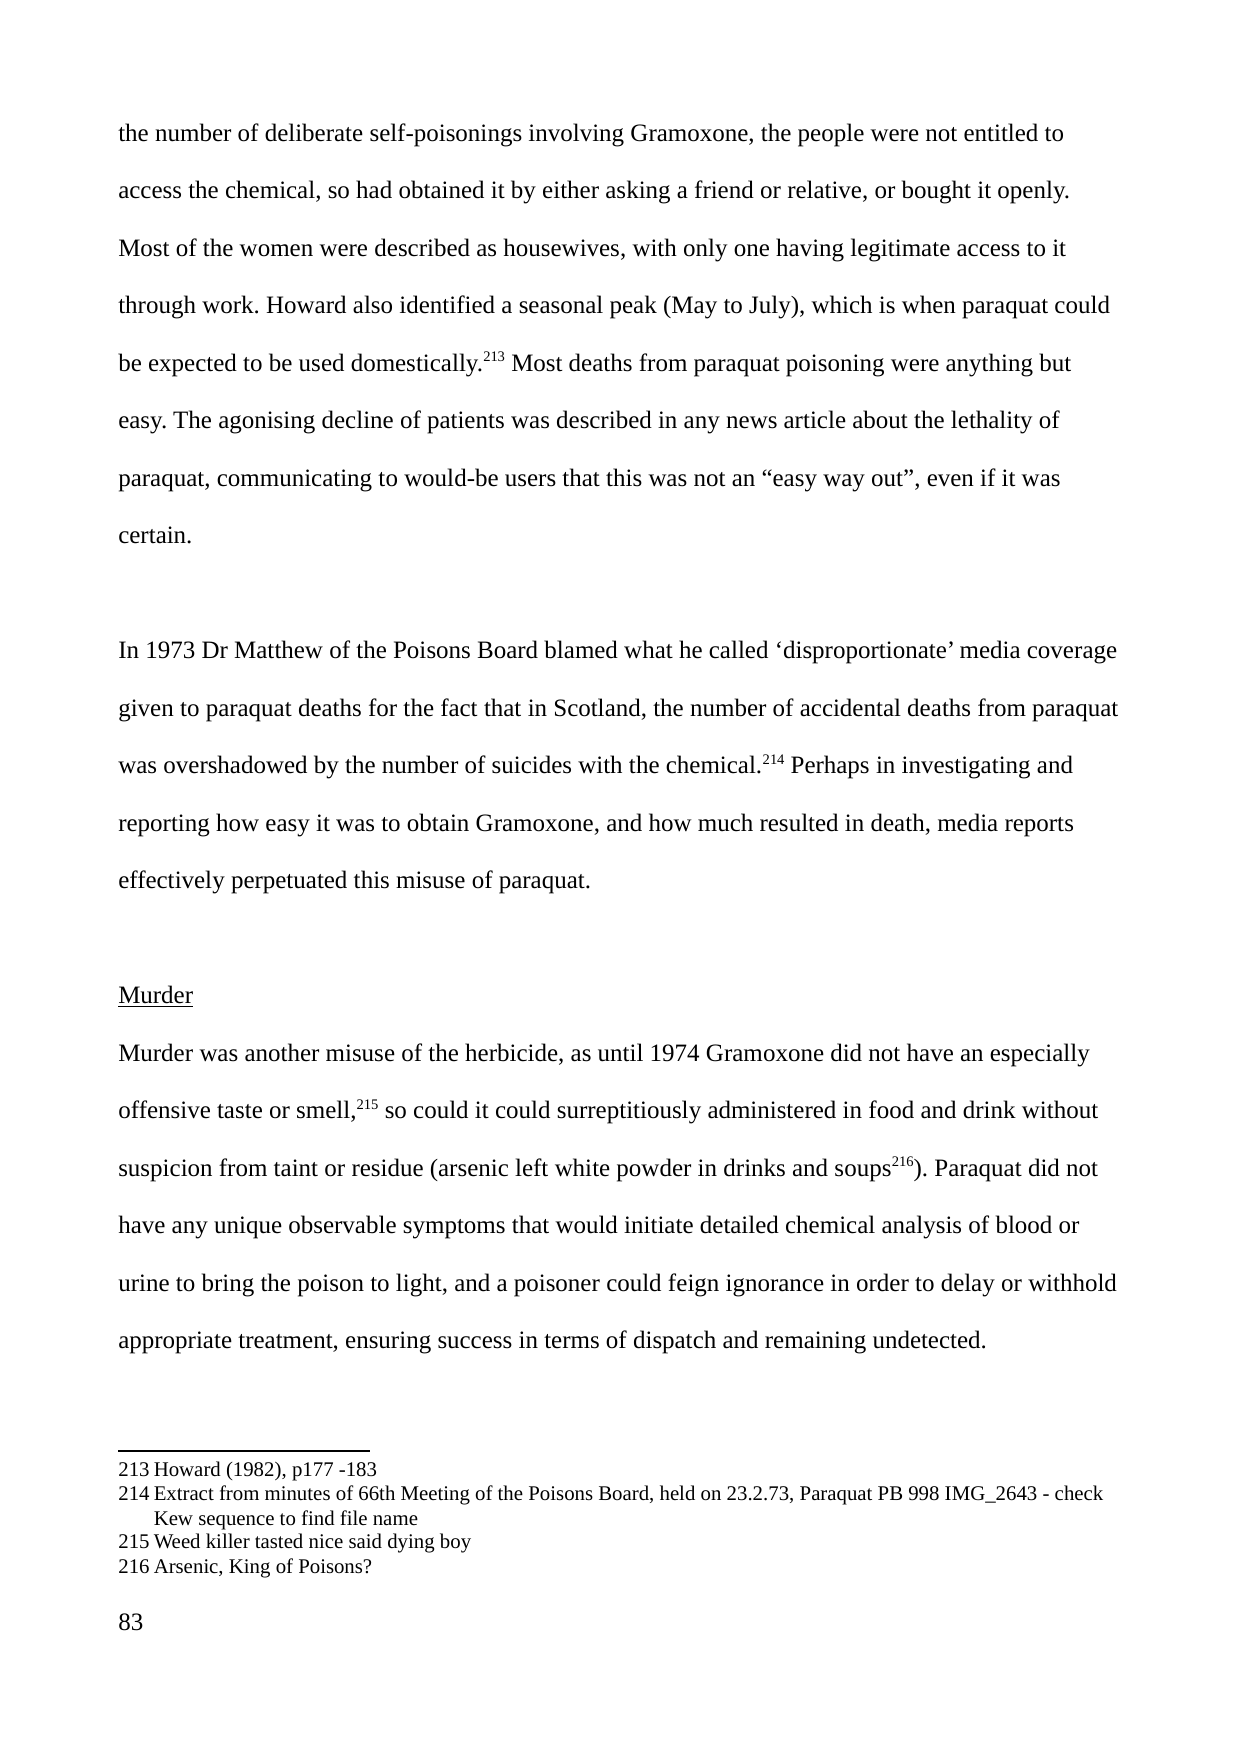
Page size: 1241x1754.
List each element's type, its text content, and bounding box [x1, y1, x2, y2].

text In 1973 Dr Matthew of the Poisons Board blamed what he called ‘disproportionate’ media coverage given to paraquat deaths for the fact that in Scotland, the number of accidental deaths from paraquat was overshadowed by the number of suicides with the chemical. Perhaps in investigating and reporting how easy it was to obtain Gramoxone, and how much resulted in death, media reports effectively perpetuated this misuse of paraquat. [118, 636, 1122, 894]
text the number of deliberate self-poisonings involving Gramoxone, the people were not entitled to access the chemical, so had obtained it by either asking a friend or relative, or bought it openly. Most of the women were described as housewives, with only one having legitimate access to it through work. Howard also identified a seasonal peak (May to July), which is when paraquat could be expected to be used domestically. Most deaths from paraquat poisoning were anything but easy. The agonising decline of patients was described in any news article about the lethality of paraquat, communicating to would-be users that this was not an “easy way out”, even if it was certain. [118, 118, 1122, 549]
text Extract from minutes of 66th Meeting of the Poisons Board, held on 23.2.73, Paraquat PB 998 IMG_2643 - check Kew sequence to find file name [118, 1481, 1122, 1529]
text Howard (1982), p177 -183 [118, 1457, 1122, 1481]
text Murder [118, 981, 1122, 1009]
text Weed killer tasted nice said dying boy [118, 1529, 1122, 1553]
text Arsenic, King of Poisons? [118, 1553, 1122, 1578]
text Murder was another misuse of the herbicide, as until 1974 Gramoxone did not have an especially offensive taste or smell, so could it could surreptitiously administered in food and drink without suspicion from taint or residue (arsenic left white powder in drinks and soups). Paraquat did not have any unique observable symptoms that would initiate detailed chemical analysis of blood or urine to bring the poison to light, and a poisoner could feign ignorance in order to delay or withhold appropriate treatment, ensuring success in terms of dispatch and remaining undetected. [118, 1038, 1122, 1354]
